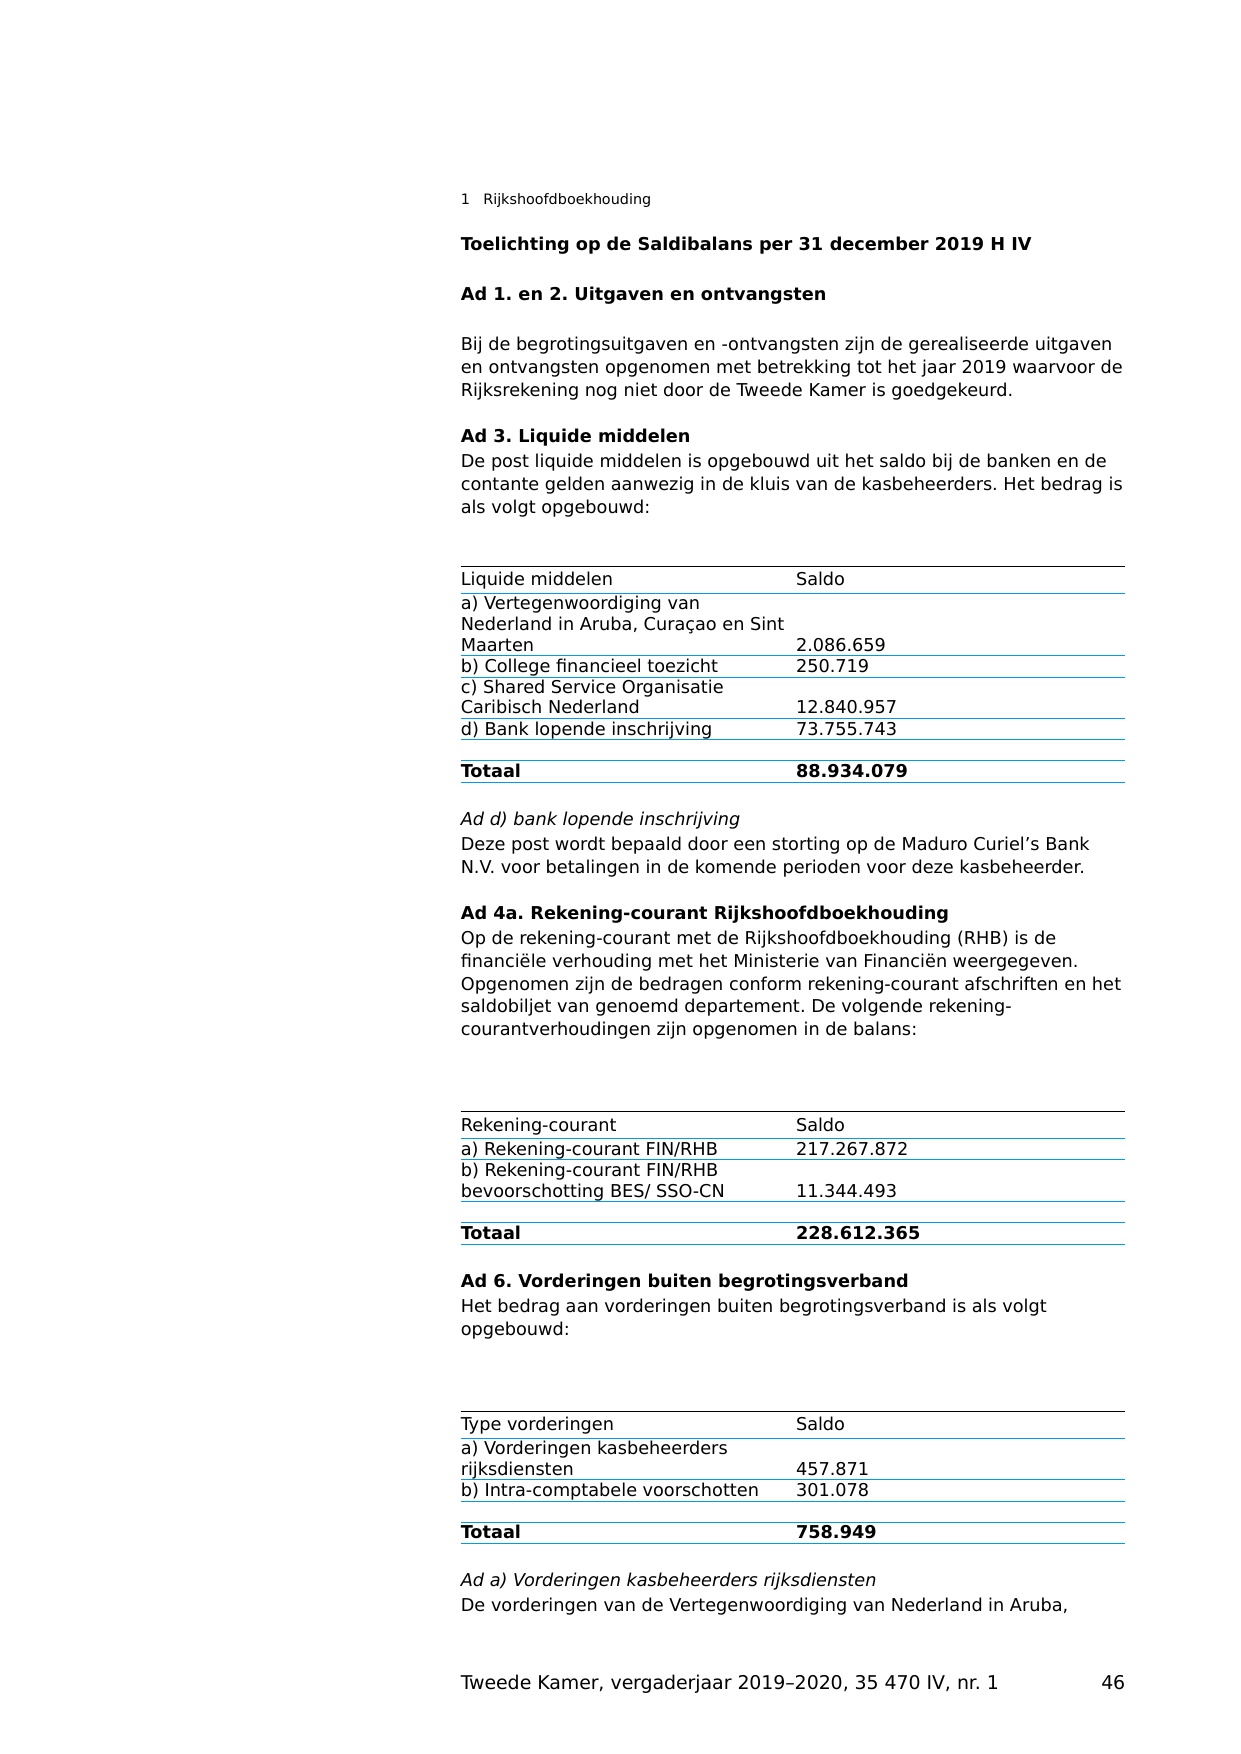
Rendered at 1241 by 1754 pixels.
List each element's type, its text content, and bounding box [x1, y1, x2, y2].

table_cell Saldo [793, 1112, 1125, 1138]
table_cell [461, 740, 793, 760]
table_cell b) Intra-comptabele voorschotten [461, 1480, 793, 1501]
text De vorderingen van de Vertegenwoordiging van Nederland in Aruba, [461, 1593, 1125, 1616]
table_cell Rekening-courant [461, 1112, 793, 1138]
table_header Tabel 15 Overzicht vorderingen buiten begrotingsverband (bedragen in €) [461, 1363, 1125, 1411]
text Ad 6. Vorderingen buiten begrotingsverband [461, 1269, 1125, 1292]
table_cell c) Shared Service Organisatie Caribisch Nederland [461, 678, 793, 718]
table_cell d) Bank lopende inschrijving [461, 719, 793, 739]
text Deze post wordt bepaald door een storting op de Maduro Curiel’s Bank N.V. voor betalingen in de komende perioden voor deze kasbeheerder. [461, 832, 1125, 878]
text Ad d) bank lopende inschrijving [461, 807, 1125, 830]
table_cell Totaal [461, 1223, 793, 1243]
text Het bedrag aan vorderingen buiten begrotingsverband is als volgt opgebouwd: [461, 1294, 1125, 1340]
table_cell 88.934.079 [793, 761, 1125, 782]
table_cell Saldo [793, 567, 1125, 593]
table_cell 217.267.872 [793, 1139, 1125, 1159]
table_cell 457.871 [793, 1439, 1125, 1479]
table_cell 301.078 [793, 1480, 1125, 1501]
table_cell b) Rekening-courant FIN/RHB bevoorschotting BES/ SSO-CN [461, 1160, 793, 1201]
text Toelichting op de Saldibalans per 31 december 2019 H IV [461, 232, 1125, 255]
table_cell 758.949 [793, 1523, 1125, 1543]
table_cell b) College financieel toezicht [461, 656, 793, 676]
text Ad 1. en 2. Uitgaven en ontvangsten [461, 282, 1125, 305]
text Ad 4a. Rekening-courant Rijkshoofdboekhouding [461, 901, 1125, 924]
table_cell Totaal [461, 1523, 793, 1543]
text De post liquide middelen is opgebouwd uit het saldo bij de banken en de contante gelden aanwezig in de kluis van de kasbeheerders. Het bedrag is als volgt opgebouwd: [461, 449, 1125, 518]
table_cell 250.719 [793, 656, 1125, 676]
table_cell [461, 1202, 793, 1222]
text Ad a) Vorderingen kasbeheerders rijksdiensten [461, 1568, 1125, 1591]
table_cell 73.755.743 [793, 719, 1125, 739]
table_cell a) Vorderingen kasbeheerders rijksdiensten [461, 1439, 793, 1479]
table_cell [793, 1202, 1125, 1222]
table_cell [793, 1502, 1125, 1522]
table_cell Saldo [793, 1412, 1125, 1438]
table_cell 2.086.659 [793, 594, 1125, 655]
table_cell Totaal [461, 761, 793, 782]
table_header Tabel 13 Overzicht liquide middelen (bedragen in €) [461, 541, 1125, 566]
list Rijkshoofdboekhouding [461, 191, 1125, 207]
table_cell 11.344.493 [793, 1160, 1125, 1201]
table_cell Type vorderingen [461, 1412, 793, 1438]
table_cell a) Rekening-courant FIN/RHB [461, 1139, 793, 1159]
text Op de rekening‑courant met de Rijkshoofdboekhouding (RHB) is de financiële verhouding met het Ministerie van Financiën weergegeven. Opgenomen zijn de bedragen conform rekening-courant afschriften en het saldobiljet van genoemd departement. De volgende rekening-courantverhoudingen zijn opgenomen in de balans: [461, 926, 1125, 1040]
table_cell 12.840.957 [793, 678, 1125, 718]
text Bij de begrotingsuitgaven en -ontvangsten zijn de gerealiseerde uitgaven en ontvangsten opgenomen met betrekking tot het jaar 2019 waarvoor de Rijksrekening nog niet door de Tweede Kamer is goedgekeurd. [461, 332, 1125, 401]
table_cell a) Vertegenwoordiging van Nederland in Aruba, Curaçao en Sint Maarten [461, 594, 793, 655]
table_cell 228.612.365 [793, 1223, 1125, 1243]
table_header Tabel 14 Overzicht rekening-courant Rijkshoofdboekhouding (bedragen in €) [461, 1063, 1125, 1111]
table_cell [793, 740, 1125, 760]
text Ad 3. Liquide middelen [461, 424, 1125, 447]
table_cell Liquide middelen [461, 567, 793, 593]
table_cell [461, 1502, 793, 1522]
